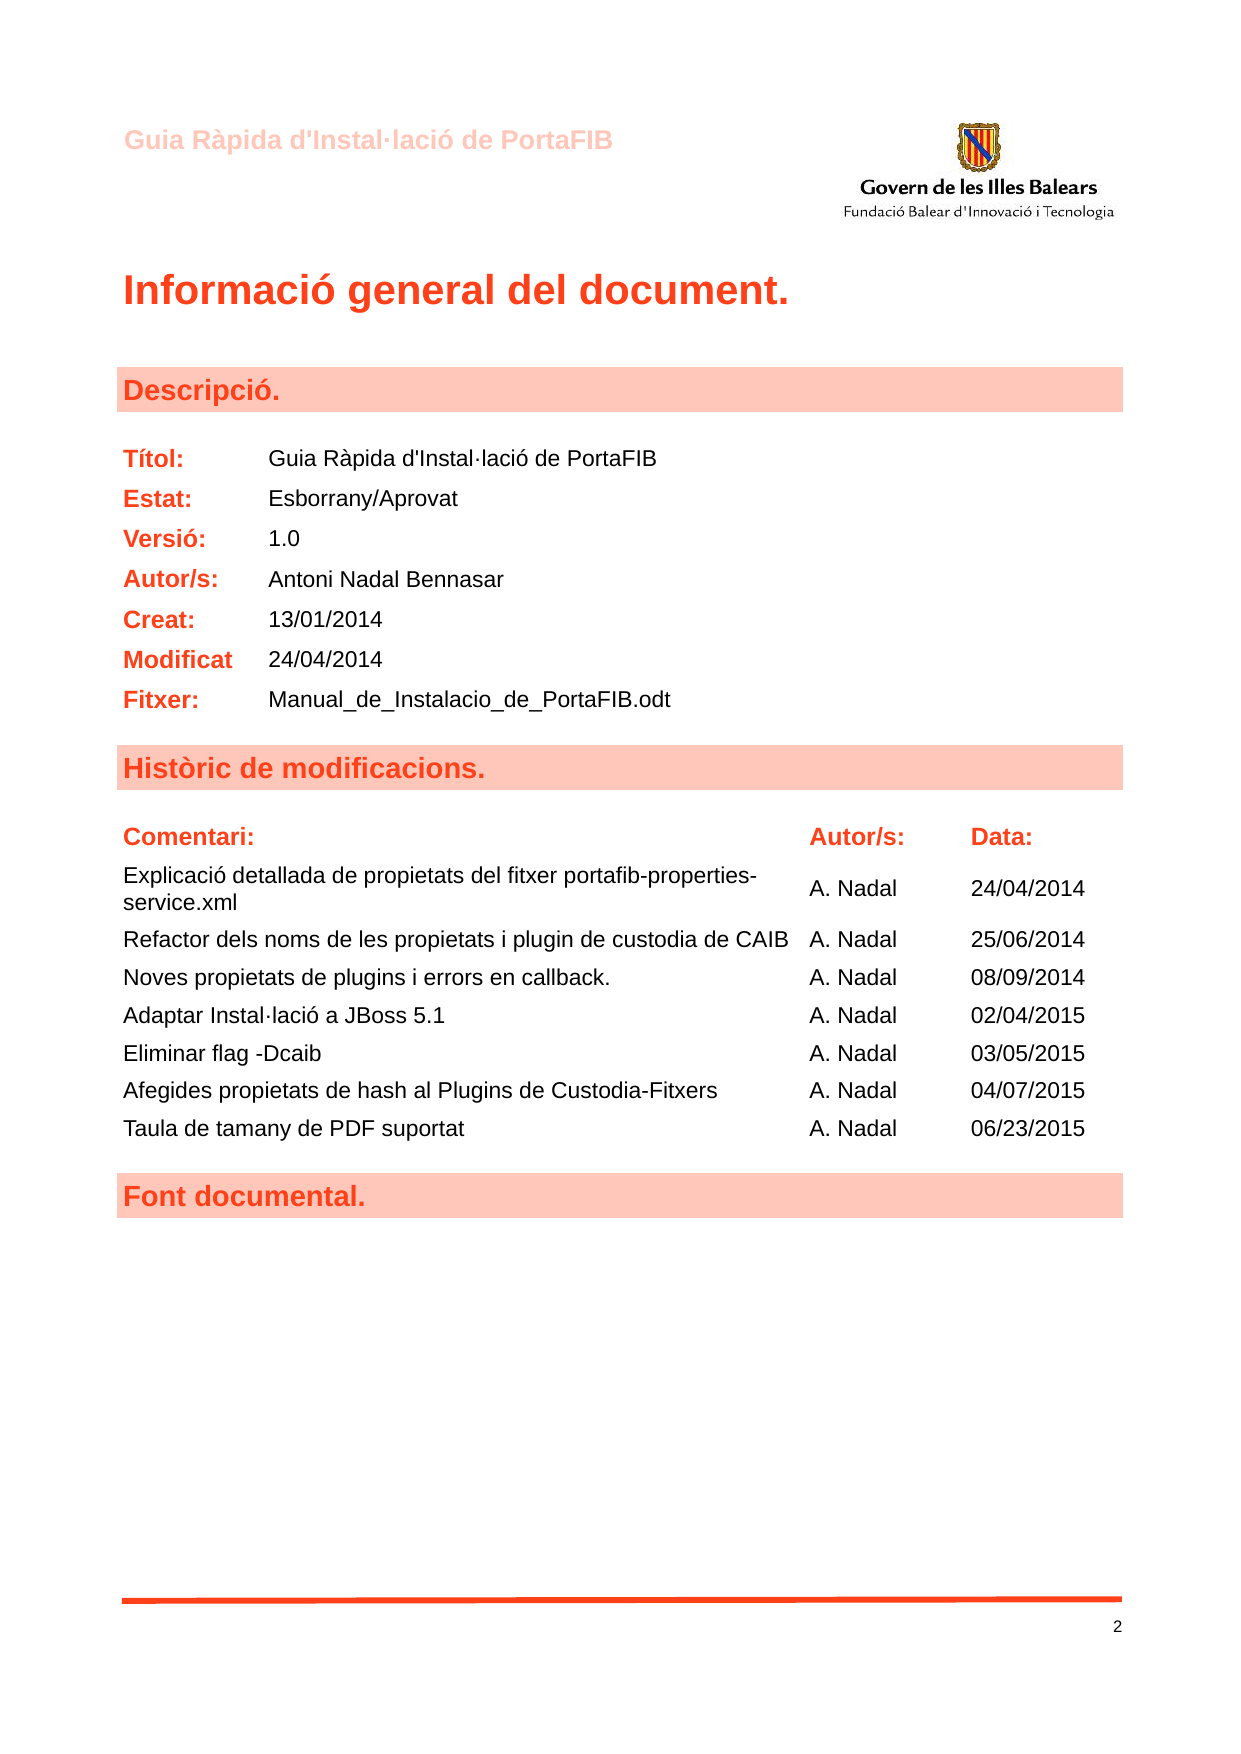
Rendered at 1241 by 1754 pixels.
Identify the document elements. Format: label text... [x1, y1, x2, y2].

table_cell Esborrany/Aprovat [262, 478, 1123, 518]
table_header Informació general del document. [117, 260, 1123, 367]
table_cell 08/09/2014 [965, 958, 1123, 996]
table_cell 13/01/2014 [262, 599, 1123, 639]
table_cell Manual_de_Instalacio_de_PortaFIB.odt [262, 679, 1123, 719]
table_cell A. Nadal [803, 1072, 965, 1109]
table_cell Modificat [117, 639, 262, 679]
table_cell [117, 1148, 1123, 1173]
table_cell 1.0 [262, 519, 1123, 559]
table_cell Títol: [117, 438, 262, 478]
table_cell Explicació detallada de propietats del fitxer portafib-properties-service.xml [117, 856, 803, 921]
table_cell Eliminar flag -Dcaib [117, 1034, 803, 1072]
table_cell [117, 1218, 1123, 1244]
table_cell [117, 720, 1123, 745]
table_cell Fitxer: [117, 679, 262, 719]
table_cell Estat: [117, 478, 262, 518]
table_cell A. Nadal [803, 856, 965, 921]
table_cell Descripció. [117, 367, 1123, 412]
table_cell Taula de tamany de PDF suportat [117, 1110, 803, 1147]
table_cell Autor/s: [803, 816, 965, 856]
table_cell 07/04/2015 [965, 1072, 1123, 1109]
table_cell Creat: [117, 599, 262, 639]
table_cell Històric de modificacions. [117, 745, 1123, 790]
table_cell Antoni Nadal Bennasar [262, 559, 1123, 599]
table_cell Comentari: [117, 816, 803, 856]
table_cell 25/06/2014 [965, 921, 1123, 958]
table_cell A. Nadal [803, 921, 965, 958]
table_cell [117, 790, 1123, 816]
table_cell A. Nadal [803, 996, 965, 1034]
table_cell A. Nadal [803, 958, 965, 996]
table_cell [117, 1282, 1123, 1320]
table_cell Refactor dels noms de les propietats i plugin de custodia de CAIB [117, 921, 803, 958]
table_cell Afegides propietats de hash al Plugins de Custodia-Fitxers [117, 1072, 803, 1109]
table_cell Noves propietats de plugins i errors en callback. [117, 958, 803, 996]
table_cell Adaptar Instal·lació a JBoss 5.1 [117, 996, 803, 1034]
table_cell [117, 412, 1123, 438]
table_cell 04/02/2015 [965, 996, 1123, 1034]
table_cell 23/06/2015 [965, 1110, 1123, 1147]
table_cell Guia Ràpida d'Instal·lació de PortaFIB [262, 438, 1123, 478]
table_cell 05/03/2015 [965, 1034, 1123, 1072]
table_cell Data: [965, 816, 1123, 856]
table_cell Versió: [117, 519, 262, 559]
table_cell Autor/s: [117, 559, 262, 599]
table_cell 24/04/2014 [965, 856, 1123, 921]
table_cell 24/04/2014 [262, 639, 1123, 679]
table_cell A. Nadal [803, 1034, 965, 1072]
table_cell [117, 1244, 1123, 1282]
picture [840, 123, 1117, 220]
table_cell Font documental. [117, 1173, 1123, 1218]
table_cell A. Nadal [803, 1110, 965, 1147]
